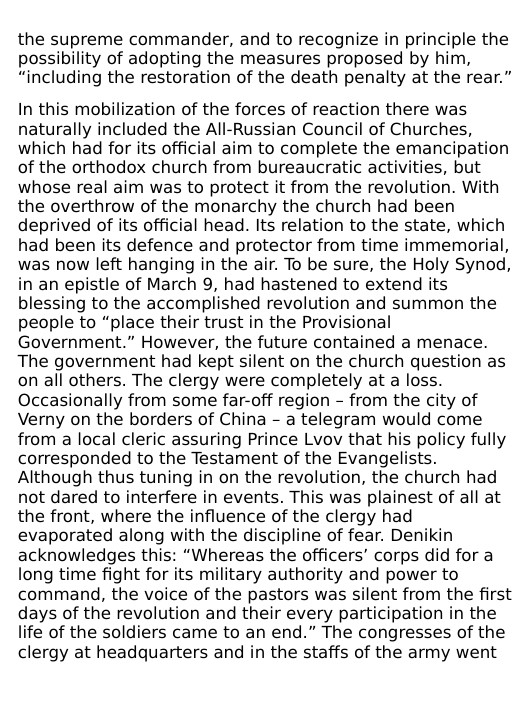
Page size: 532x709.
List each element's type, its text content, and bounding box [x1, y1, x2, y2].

text In this mobilization of the forces of reaction there was naturally included the All-Russian Council of Churches, which had for its official aim to complete the emancipation of the orthodox church from bureaucratic activities, but whose real aim was to protect it from the revolution. With the overthrow of the monarchy the church had been deprived of its official head. Its relation to the state, which had been its defence and protector from time immemorial, was now left hanging in the air. To be sure, the Holy Synod, in an epistle of March 9, had hastened to extend its blessing to the accomplished revolution and summon the people to “place their trust in the Provisional Government.” However, the future contained a menace. The government had kept silent on the church question as on all others. The clergy were completely at a loss. Occasionally from some far-off region – from the city of Verny on the borders of China – a telegram would come from a local cleric assuring Prince Lvov that his policy fully corresponded to the Testament of the Evangelists. Although thus tuning in on the revolution, the church had not dared to interfere in events. This was plainest of all at the front, where the influence of the clergy had evaporated along with the discipline of fear. Denikin acknowledges this: “Whereas the officers’ corps did for a long time fight for its military authority and power to command, the voice of the pastors was silent from the first days of the revolution and their every participation in the life of the soldiers came to an end.” The congresses of the clergy at headquarters and in the staffs of the army went [18, 100, 514, 662]
text the supreme commander, and to recognize in principle the possibility of adopting the measures proposed by him, “including the restoration of the death penalty at the rear.” [18, 29, 514, 88]
